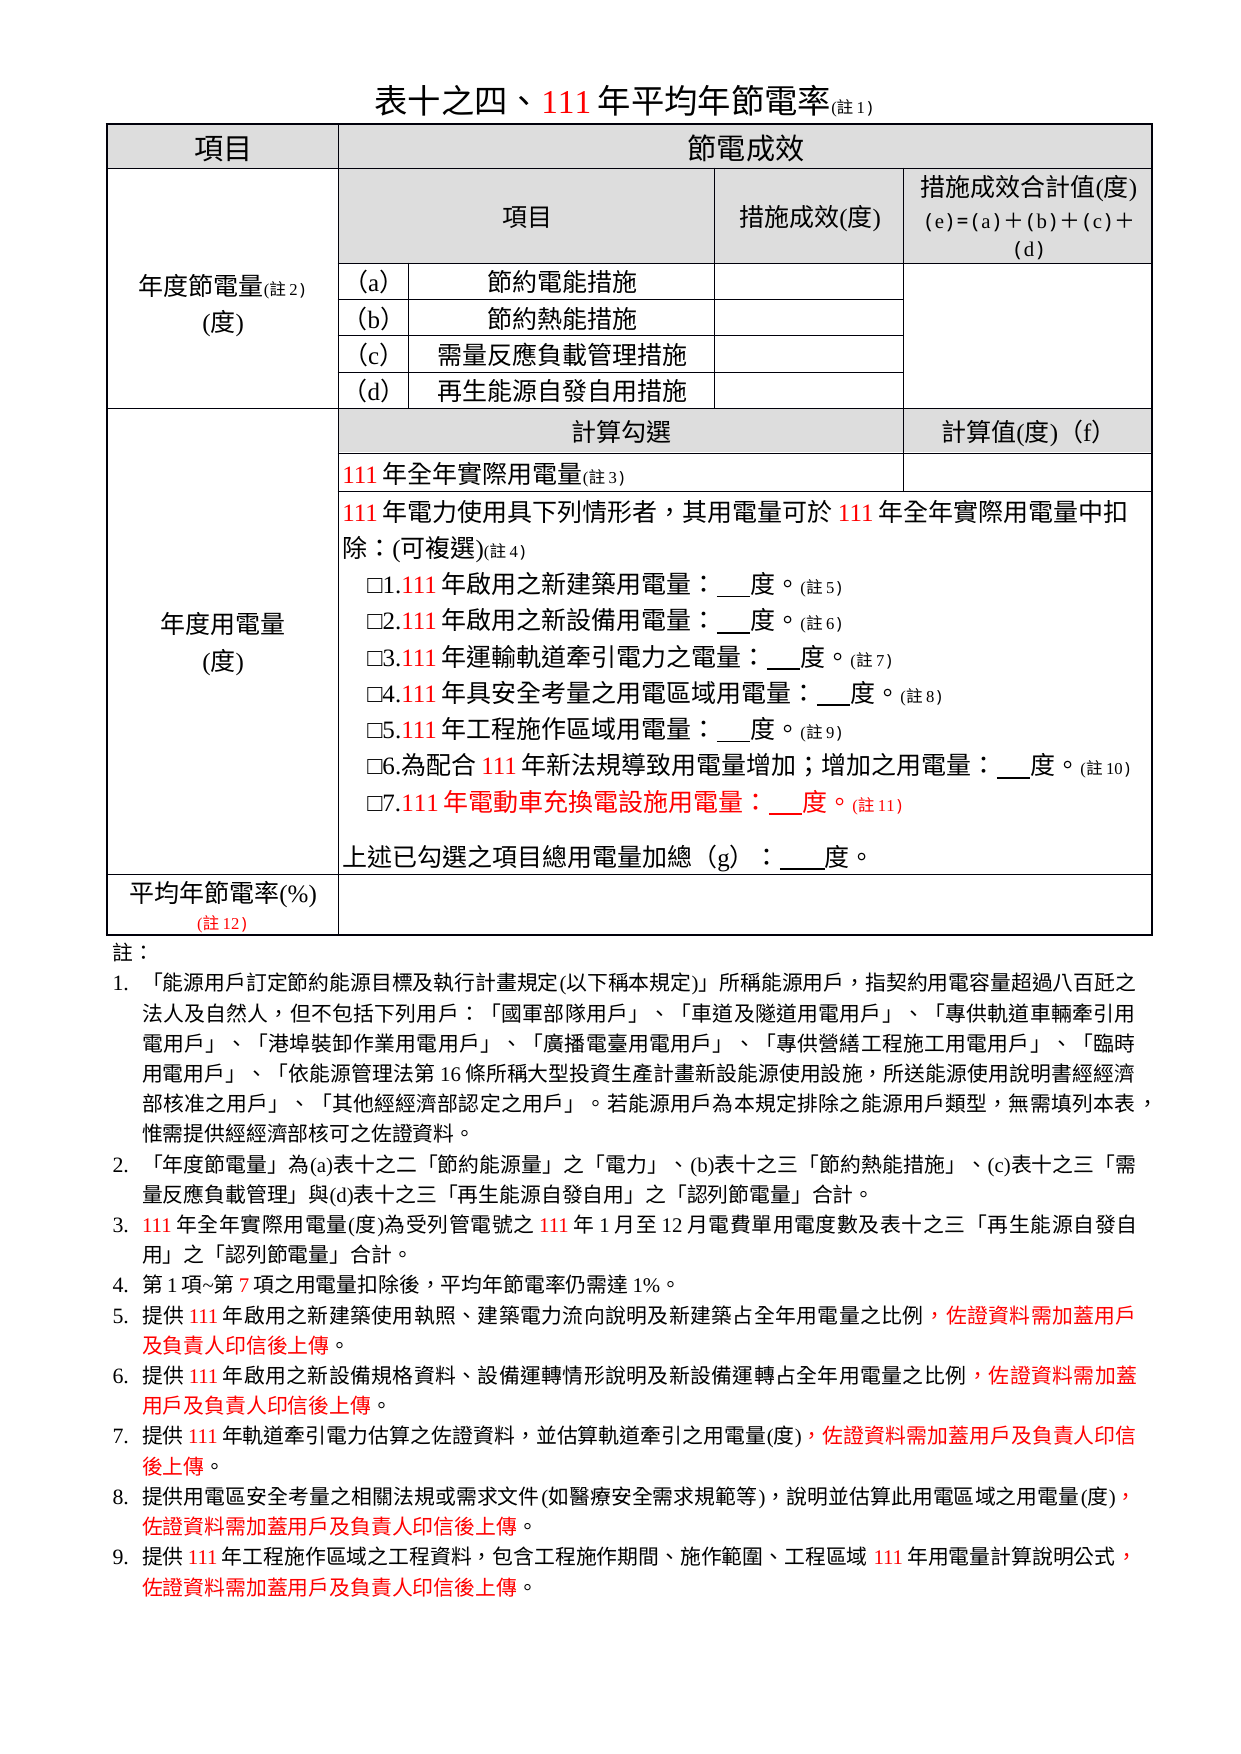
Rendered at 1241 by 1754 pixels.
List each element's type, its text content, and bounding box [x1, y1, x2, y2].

table_cell （a） [339, 264, 408, 299]
list 提供111年啟用之新設備規格資料、設備運轉情形說明及新設備運轉占全年用電量之比例，佐證資料需加蓋用戶及負責人印信後上傳。 [112, 1359, 1137, 1420]
text 註： [112, 936, 1240, 967]
table_cell 項目 [339, 169, 714, 263]
table_cell 節約電能措施 [409, 264, 714, 299]
table_cell 111年全年實際用電量(註3) [339, 454, 903, 491]
table_cell （b） [339, 300, 408, 335]
table_cell 年度節電量(註2) (度) [108, 169, 338, 408]
table_cell （d） [339, 373, 408, 408]
table_cell [715, 300, 903, 335]
table_cell [715, 373, 903, 408]
table_cell 111年電力使用具下列情形者，其用電量可於111年全年實際用電量中扣除：(可複選)(註4) □1.111年啟用之新建築用電量： 度。(註5) □2.111年啟用之新設備用電量： 度。(註6) □3.111年運輸軌道牽引電力之電量： 度。(註7) □4.111年具安全考量之用電區域用電量： 度。(註8) □5.111年工程施作區域用電量： 度。(註9) □6.為配合111年新法規導致用電量增加；增加之用電量： 度。(註10) □7.111年電動車充換電設施用電量： 度。(註11) 上述已勾選之項目總用電量加總（g）： 度。 [339, 492, 1151, 874]
list 提供用電區安全考量之相關法規或需求文件(如醫療安全需求規範等)，說明並估算此用電區域之用電量(度)，佐證資料需加蓋用戶及負責人印信後上傳。 [112, 1480, 1137, 1541]
table_cell 再生能源自發自用措施 [409, 373, 714, 408]
table_cell [715, 264, 903, 299]
table_cell 措施成效(度) [715, 169, 903, 263]
list 提供111年軌道牽引電力估算之佐證資料，並估算軌道牽引之用電量(度)，佐證資料需加蓋用戶及負責人印信後上傳。 [112, 1420, 1137, 1480]
list 提供111年啟用之新建築使用執照、建築電力流向說明及新建築占全年用電量之比例，佐證資料需加蓋用戶及負責人印信後上傳。 [112, 1299, 1137, 1359]
table_cell [904, 264, 1151, 408]
table_cell [715, 336, 903, 372]
list 提供111年工程施作區域之工程資料，包含工程施作期間、施作範圍、工程區域111年用電量計算說明公式，佐證資料需加蓋用戶及負責人印信後上傳。 [112, 1541, 1137, 1601]
list 第1項~第7項之用電量扣除後，平均年節電率仍需達1%。 [112, 1269, 1137, 1299]
list 「年度節電量」為(a)表十之二「節約能源量」之「電力」、(b)表十之三「節約熱能措施」、(c)表十之三「需量反應負載管理」與(d)表十之三「再生能源自發自用」之「認列節電量」合計。 [112, 1148, 1137, 1208]
table_header 項目 [108, 125, 338, 168]
table_cell 節約熱能措施 [409, 300, 714, 335]
text 表十之四、111年平均年節電率(註1) [112, 75, 1137, 123]
table_header 節電成效 [339, 125, 1151, 168]
table_cell 計算勾選 [339, 409, 903, 452]
list 111年全年實際用電量(度)為受列管電號之111年1月至12月電費單用電度數及表十之三「再生能源自發自用」之「認列節電量」合計。 [112, 1208, 1137, 1269]
table_cell 需量反應負載管理措施 [409, 336, 714, 372]
table_cell （c） [339, 336, 408, 372]
table_cell 年度用電量 (度) [108, 409, 338, 874]
table_cell [339, 875, 1151, 934]
table_cell 平均年節電率(%) (註12) [108, 875, 338, 934]
table_cell [904, 454, 1151, 491]
table_cell 措施成效合計值(度) (e)=(a)＋(b)＋(c)＋(d) [904, 169, 1151, 263]
list 「能源用戶訂定節約能源目標及執行計畫規定(以下稱本規定)」所稱能源用戶，指契約用電容量超過八百瓩之法人及自然人，但不包括下列用戶：「國軍部隊用戶」、「車道及隧道用電用戶」、「專供軌道車輛牽引用電用戶」、「港埠裝卸作業用電用戶」、「廣播電臺用電用戶」、「專供營繕工程施工用電用戶」、「臨時用電用戶」、「依能源管理法第16條所稱大型投資生產計畫新設能源使用設施，所送能源使用說明書經經濟部核准之用戶」、「其他經經濟部認定之用戶」。若能源用戶為本規定排除之能源用戶類型，無需填列本表，惟需提供經經濟部核可之佐證資料。 [112, 967, 1137, 1148]
table_cell 計算值(度)（f） [904, 409, 1151, 452]
